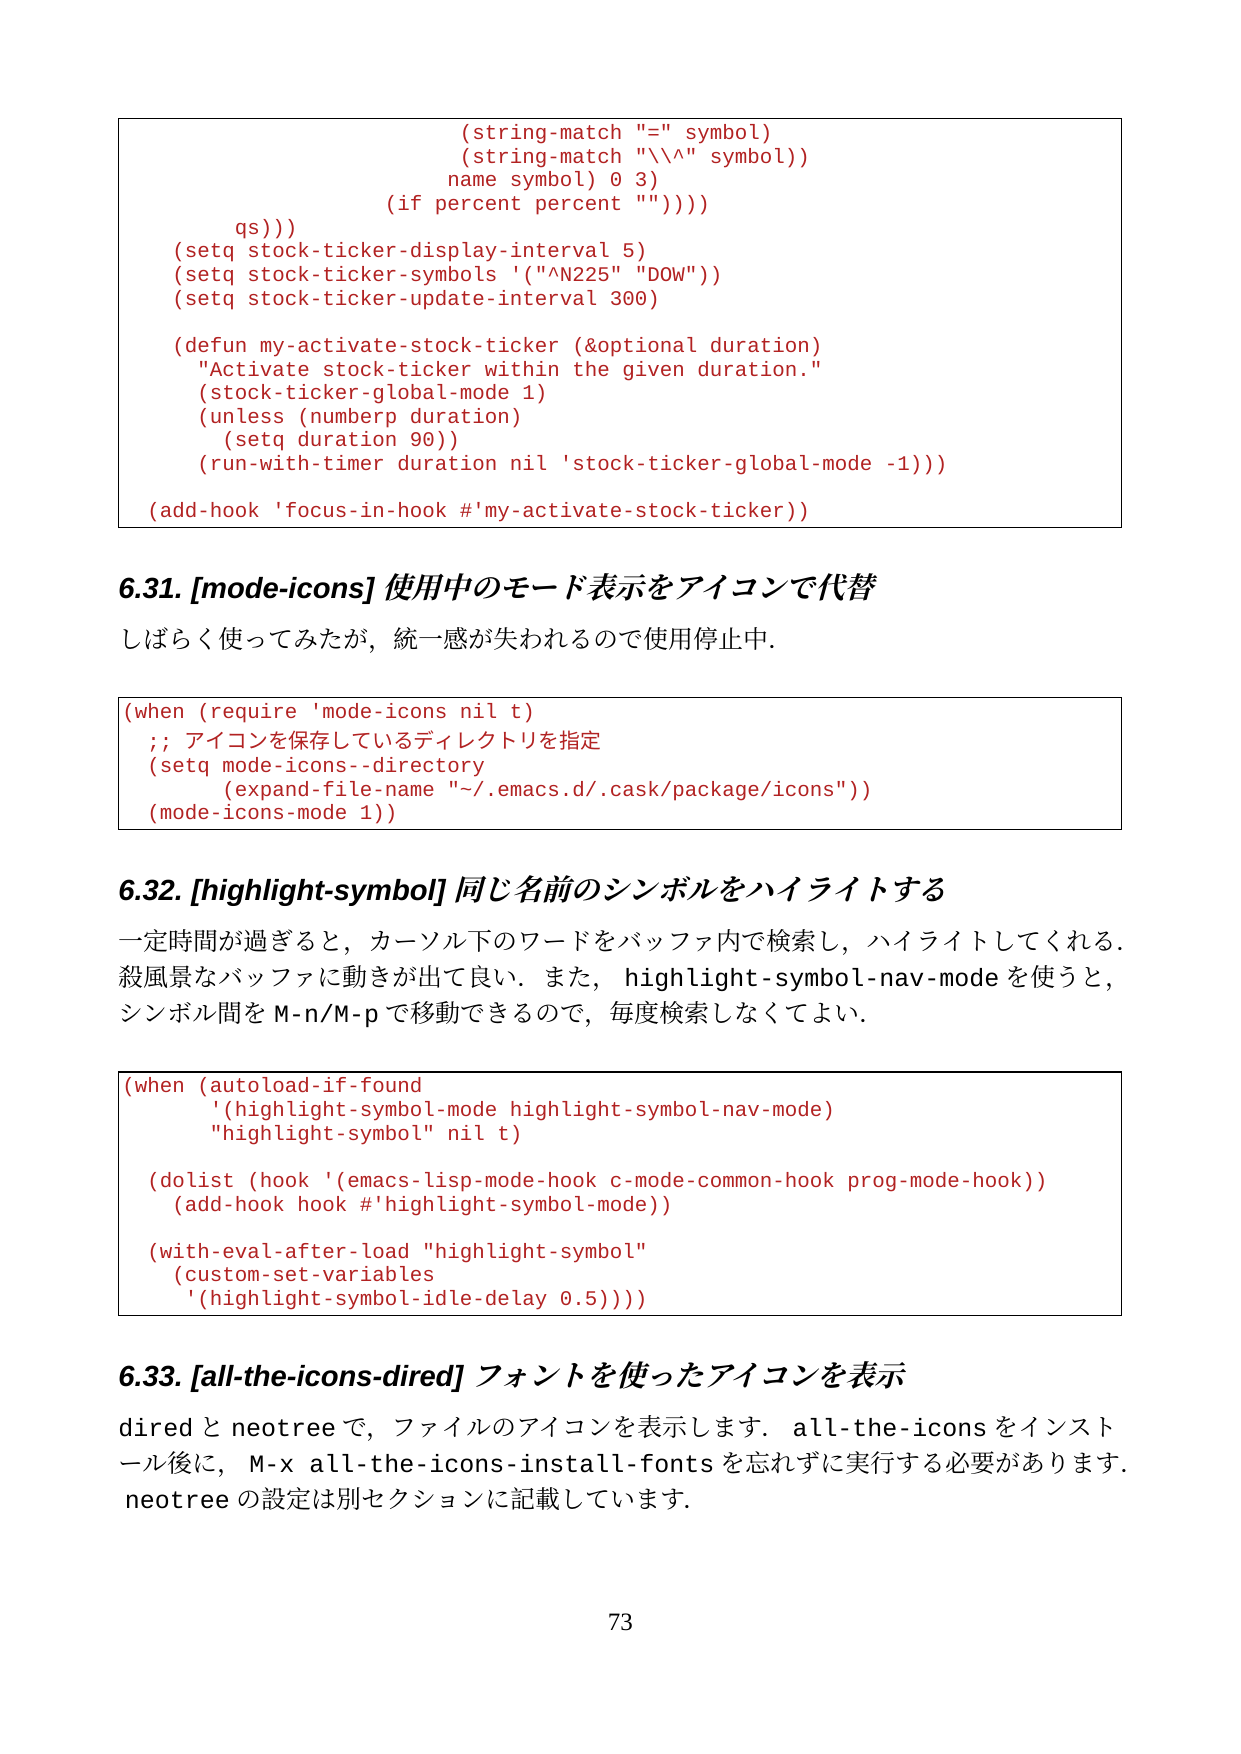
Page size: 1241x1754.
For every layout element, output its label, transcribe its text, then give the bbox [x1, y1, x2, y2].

text (stock-ticker-global-mode 1) [119, 378, 1121, 402]
text "Activate stock-ticker within the given duration." [119, 354, 1121, 378]
text 一定時間が過ぎると，カーソル下のワードをバッファ内で検索し，ハイライトしてくれる．殺風景なバッファに動きが出て良い．また， highlight-symbol-nav-mode を使うと，シンボル間を M-n/M-p で移動できるので，毎度検索しなくてよい． [118, 922, 1122, 1059]
text (with-eval-after-load "highlight-symbol" [119, 1237, 1121, 1261]
subtitle [highlight-symbol] 同じ名前のシンボルをハイライトする [118, 867, 1122, 909]
text name symbol) 0 3) [119, 165, 1121, 189]
text (setq stock-ticker-symbols '("^N225" "DOW")) [119, 260, 1121, 284]
subtitle [mode-icons] 使用中のモード表示をアイコンで代替 [118, 565, 1122, 607]
text (run-with-timer duration nil 'stock-ticker-global-mode -1))) [119, 449, 1121, 473]
text '(highlight-symbol-idle-delay 0.5)))) [119, 1284, 1121, 1315]
text (setq stock-ticker-update-interval 300) [119, 284, 1121, 307]
text (mode-icons-mode 1)) [119, 798, 1121, 829]
text (string-match "\\^" symbol)) [119, 142, 1121, 165]
text (expand-file-name "~/.emacs.d/.cask/package/icons")) [119, 775, 1121, 798]
text (when (autoload-if-found [119, 1073, 1121, 1095]
text dired と neotree で，ファイルのアイコンを表示します． all-the-icons をインストール後に， M-x all-the-icons-install-fonts を忘れずに実行する必要があります． neotree の設定は別セクションに記載しています． [118, 1407, 1122, 1545]
text ;; アイコンを保存しているディレクトリを指定 [119, 721, 1121, 751]
text (defun my-activate-stock-ticker (&optional duration) [119, 331, 1121, 354]
text (when (require 'mode-icons nil t) [119, 698, 1121, 721]
text (setq mode-icons--directory [119, 751, 1121, 775]
text (add-hook 'focus-in-hook #'my-activate-stock-ticker)) [119, 496, 1121, 527]
text (if percent percent "")))) [119, 189, 1121, 213]
text しばらく使ってみたが，統一感が失われるので使用停止中． [118, 620, 1122, 684]
text (add-hook hook #'highlight-symbol-mode)) [119, 1189, 1121, 1213]
text (unless (numberp duration) [119, 402, 1121, 426]
text (string-match "=" symbol) [119, 119, 1121, 142]
text (setq duration 90)) [119, 426, 1121, 449]
text "highlight-symbol" nil t) [119, 1119, 1121, 1142]
text (dolist (hook '(emacs-lisp-mode-hook c-mode-common-hook prog-mode-hook)) [119, 1166, 1121, 1189]
text (custom-set-variables [119, 1261, 1121, 1284]
subtitle [all-the-icons-dired] フォントを使ったアイコンを表示 [118, 1353, 1122, 1395]
text (setq stock-ticker-display-interval 5) [119, 236, 1121, 260]
text '(highlight-symbol-mode highlight-symbol-nav-mode) [119, 1095, 1121, 1119]
text qs))) [119, 213, 1121, 236]
